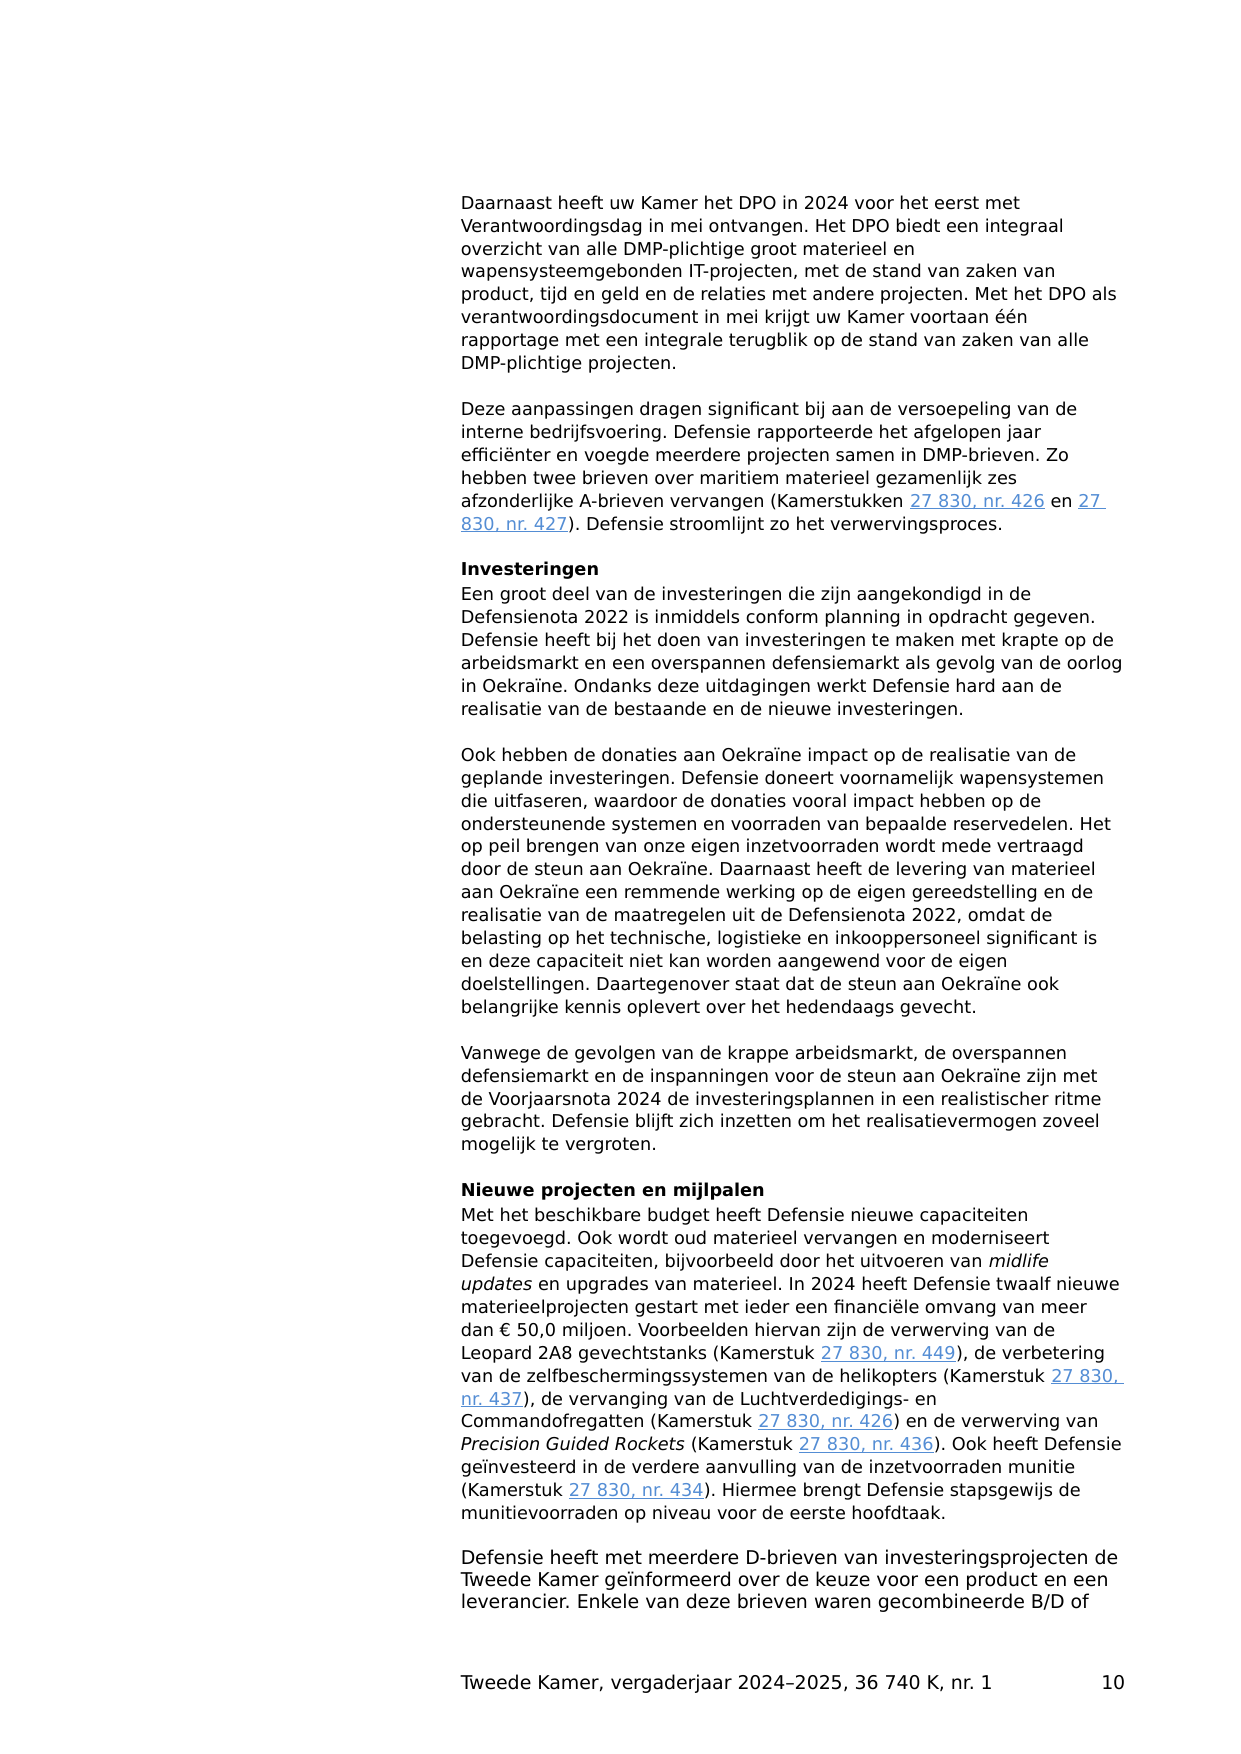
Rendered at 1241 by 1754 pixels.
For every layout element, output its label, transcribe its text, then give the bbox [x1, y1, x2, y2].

text Defensie heeft met meerdere D-brieven van investeringsprojecten de Tweede Kamer geïnformeerd over de keuze voor een product en een leverancier. Enkele van deze brieven waren gecombineerde B/D of [461, 1547, 1125, 1613]
text Met het beschikbare budget heeft Defensie nieuwe capaciteiten toegevoegd. Ook wordt oud materieel vervangen en moderniseert Defensie capaciteiten, bijvoorbeeld door het uitvoeren van midlife updates en upgrades van materieel. In 2024 heeft Defensie twaalf nieuwe materieelprojecten gestart met ieder een financiële omvang van meer dan € 50,0 miljoen. Voorbeelden hiervan zijn de verwerving van de Leopard 2A8 gevechtstanks (Kamerstuk 27 830, nr. 449), de verbetering van de zelfbeschermingssystemen van de helikopters (Kamerstuk 27 830, nr. 437), de vervanging van de Luchtverdedigings- en Commandofregatten (Kamerstuk 27 830, nr. 426) en de verwerving van Precision Guided Rockets (Kamerstuk 27 830, nr. 436). Ook heeft Defensie geïnvesteerd in de verdere aanvulling van de inzetvoorraden munitie (Kamerstuk 27 830, nr. 434). Hiermee brengt Defensie stapsgewijs de munitievoorraden op niveau voor de eerste hoofdtaak. [461, 1203, 1125, 1524]
text Een groot deel van de investeringen die zijn aangekondigd in de Defensienota 2022 is inmiddels conform planning in opdracht gegeven. Defensie heeft bij het doen van investeringen te maken met krapte op de arbeidsmarkt en een overspannen defensiemarkt als gevolg van de oorlog in Oekraïne. Ondanks deze uitdagingen werkt Defensie hard aan de realisatie van de bestaande en de nieuwe investeringen. [461, 582, 1125, 720]
text Nieuwe projecten en mijlpalen [461, 1178, 1125, 1201]
text Ook hebben de donaties aan Oekraïne impact op de realisatie van de geplande investeringen. Defensie doneert voornamelijk wapensystemen die uitfaseren, waardoor de donaties vooral impact hebben op de ondersteunende systemen en voorraden van bepaalde reservedelen. Het op peil brengen van onze eigen inzetvoorraden wordt mede vertraagd door de steun aan Oekraïne. Daarnaast heeft de levering van materieel aan Oekraïne een remmende werking op de eigen gereedstelling en de realisatie van de maatregelen uit de Defensienota 2022, omdat de belasting op het technische, logistieke en inkooppersoneel significant is en deze capaciteit niet kan worden aangewend voor de eigen doelstellingen. Daartegenover staat dat de steun aan Oekraïne ook belangrijke kennis oplevert over het hedendaags gevecht. [461, 743, 1125, 1018]
text Daarnaast heeft uw Kamer het DPO in 2024 voor het eerst met Verantwoordingsdag in mei ontvangen. Het DPO biedt een integraal overzicht van alle DMP-plichtige groot materieel en wapensysteemgebonden IT-projecten, met de stand van zaken van product, tijd en geld en de relaties met andere projecten. Met het DPO als verantwoordingsdocument in mei krijgt uw Kamer voortaan één rapportage met een integrale terugblik op de stand van zaken van alle DMP-plichtige projecten. [461, 191, 1125, 374]
text Investeringen [461, 557, 1125, 580]
text Vanwege de gevolgen van de krappe arbeidsmarkt, de overspannen defensiemarkt en de inspanningen voor de steun aan Oekraïne zijn met de Voorjaarsnota 2024 de investeringsplannen in een realistischer ritme gebracht. Defensie blijft zich inzetten om het realisatievermogen zoveel mogelijk te vergroten. [461, 1041, 1125, 1155]
text Deze aanpassingen dragen significant bij aan de versoepeling van de interne bedrijfsvoering. Defensie rapporteerde het afgelopen jaar efficiënter en voegde meerdere projecten samen in DMP-brieven. Zo hebben twee brieven over maritiem materieel gezamenlijk zes afzonderlijke A-brieven vervangen (Kamerstukken 27 830, nr. 426 en 27 830, nr. 427). Defensie stroomlijnt zo het verwervingsproces. [461, 397, 1125, 534]
